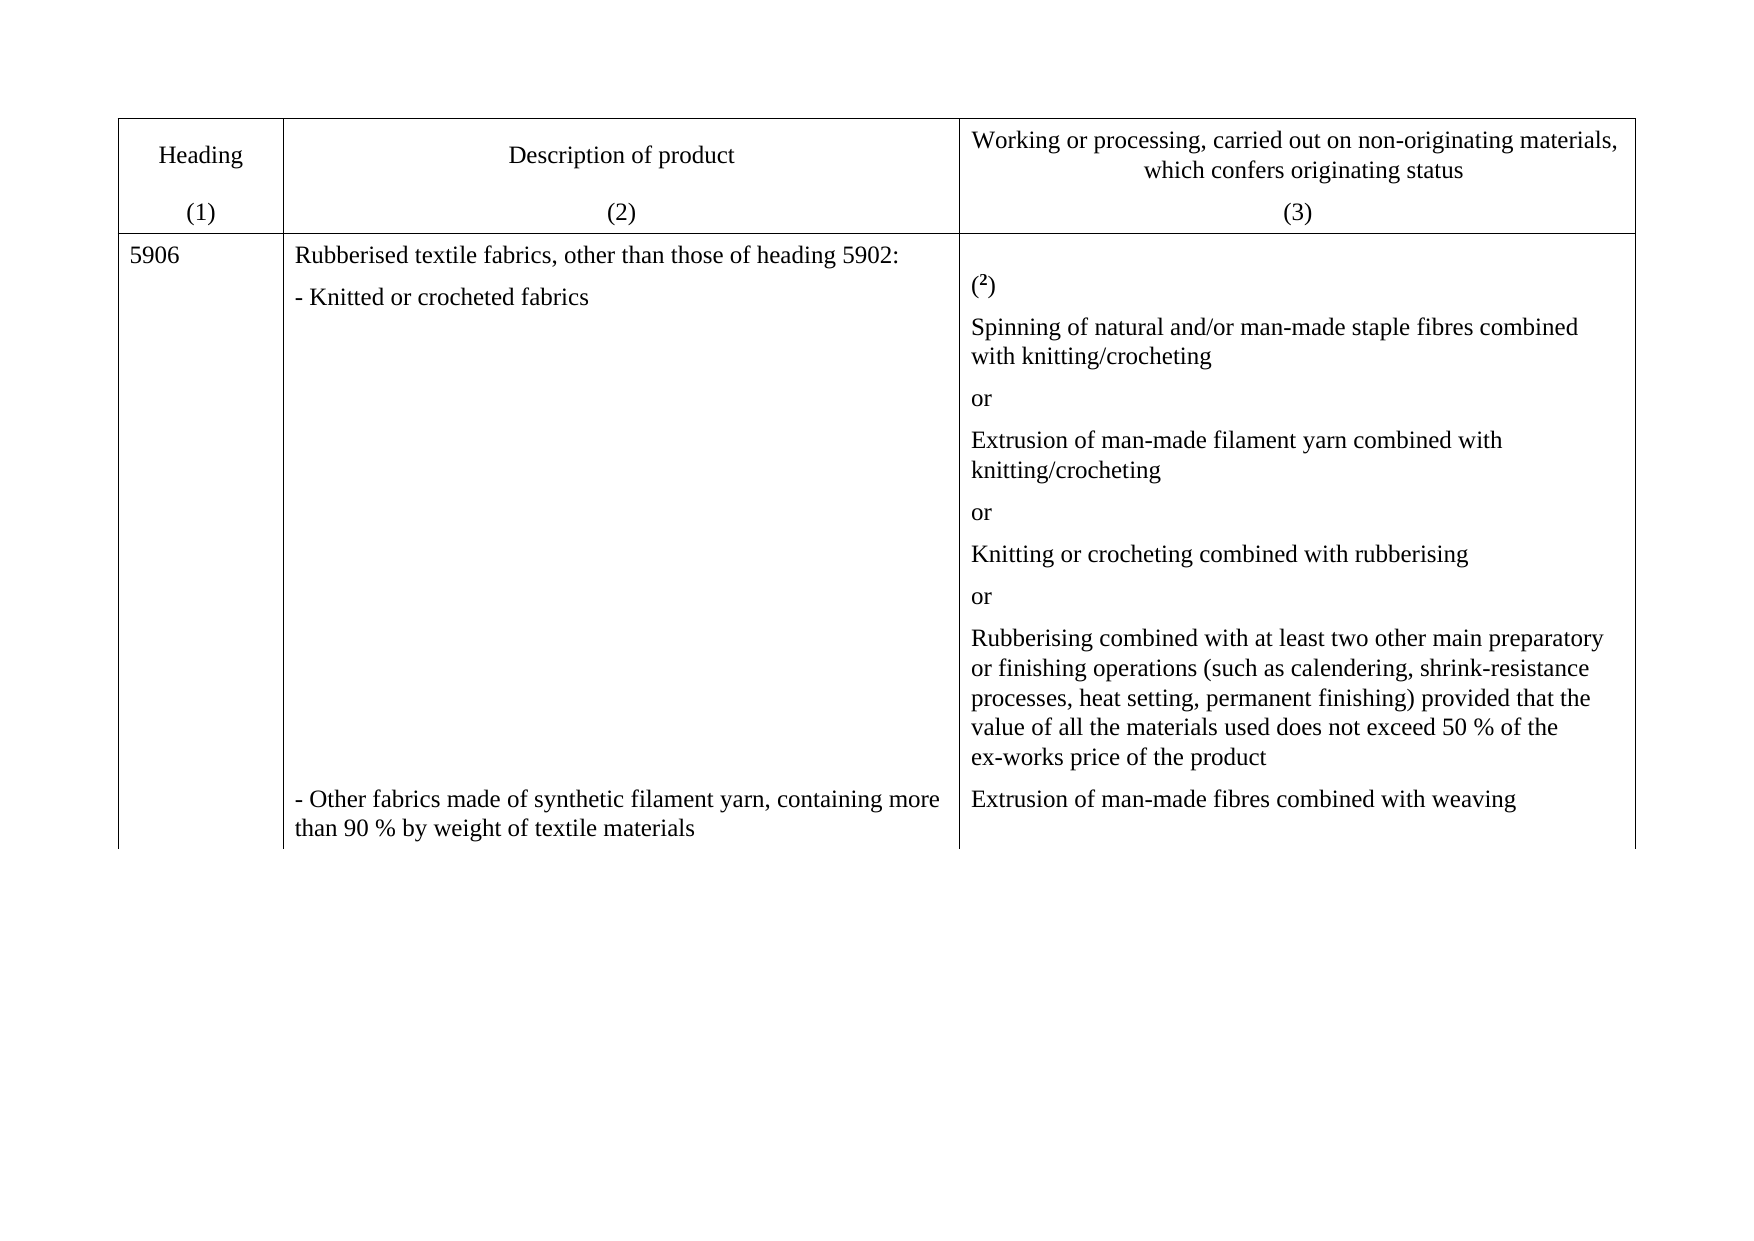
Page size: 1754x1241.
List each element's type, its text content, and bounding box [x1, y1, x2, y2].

table_header Description of product [284, 119, 959, 191]
table_cell [119, 778, 283, 849]
table_cell (2) [284, 191, 959, 233]
table_cell (1) [119, 191, 283, 233]
table_cell 5906 [119, 234, 283, 778]
table_cell Extrusion of man-made fibres combined with weaving [960, 778, 1635, 849]
table_cell Rubberised textile fabrics, other than those of heading 5902: - Knitted or crocheted fabrics [284, 234, 959, 778]
table_header Heading [119, 119, 283, 191]
table_cell (3) [960, 191, 1635, 233]
table_cell - Other fabrics made of synthetic filament yarn, containing more than 90 % by weight of textile materials [284, 778, 959, 849]
table_header Working or processing, carried out on non‑originating materials, which confers originating status [960, 119, 1635, 191]
table_cell (2) Spinning of natural and/or man-made staple fibres combined with knitting/crocheting or Extrusion of man-made filament yarn combined with knitting/crocheting or Knitting or crocheting combined with rubberising or Rubberising combined with at least two other main preparatory or finishing operations (such as calendering, shrink-resistance processes, heat setting, permanent finishing) provided that the value of all the materials used does not exceed 50 % of the ex‑works price of the product [960, 234, 1635, 778]
